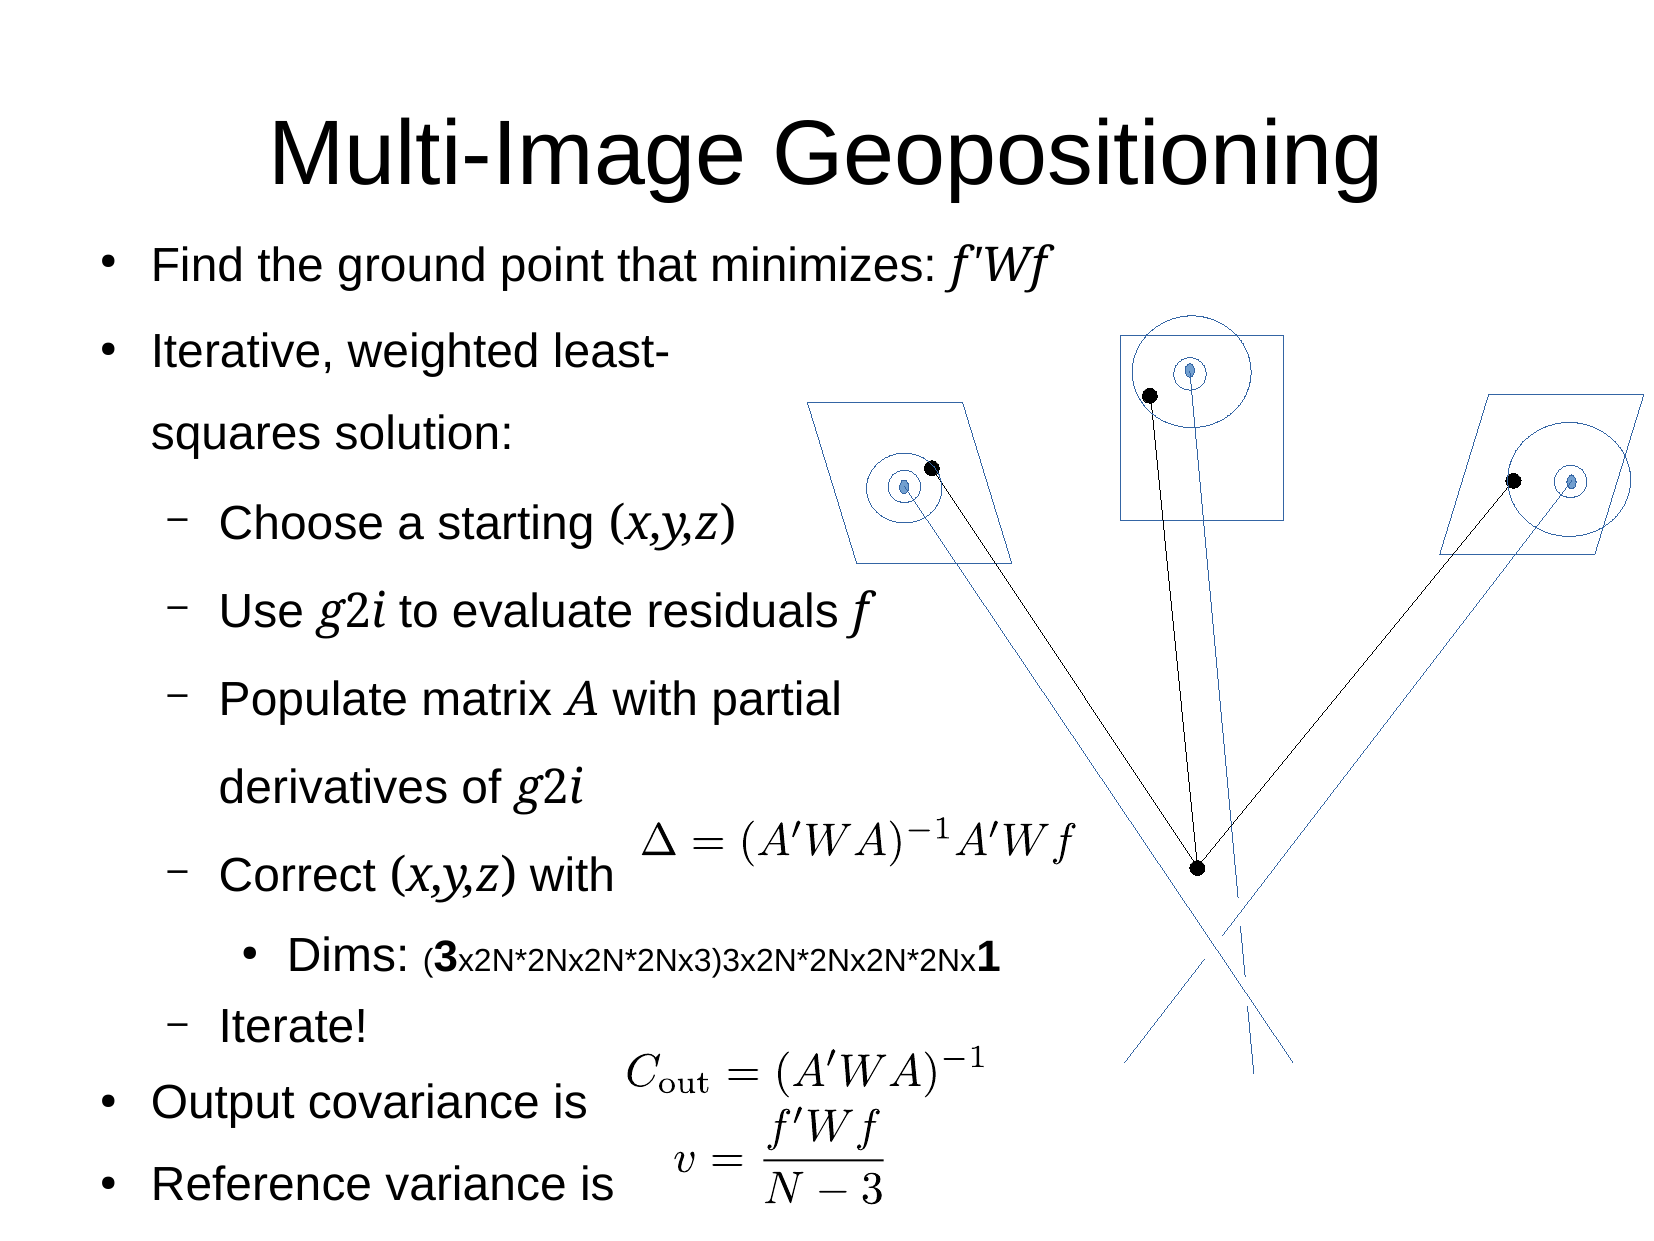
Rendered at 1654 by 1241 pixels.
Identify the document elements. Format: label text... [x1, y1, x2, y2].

text_box [673, 1106, 884, 1208]
text_box [1185, 363, 1195, 378]
text_box [1189, 860, 1205, 876]
text_box [639, 817, 1078, 867]
title Multi-Image Geopositioning [82, 49, 1571, 257]
text_box [625, 1045, 987, 1098]
text_box [924, 460, 940, 476]
list Find the ground point that minimizes: f'Wf Iterative, weighted least- squares solution: Choose a starting (x,y,z) Use g2i to evaluate residuals f Populate matrix A with partial derivatives of g2i Correct (x,y,z) with Dims: (3x2N*2Nx2N*2Nx3)3x2N*2Nx2N*2Nx1 Iterate! Output covariance is Reference variance is [82, 230, 1107, 1218]
text_box [1505, 473, 1522, 489]
text_box [1566, 474, 1577, 489]
text_box [1142, 388, 1158, 404]
